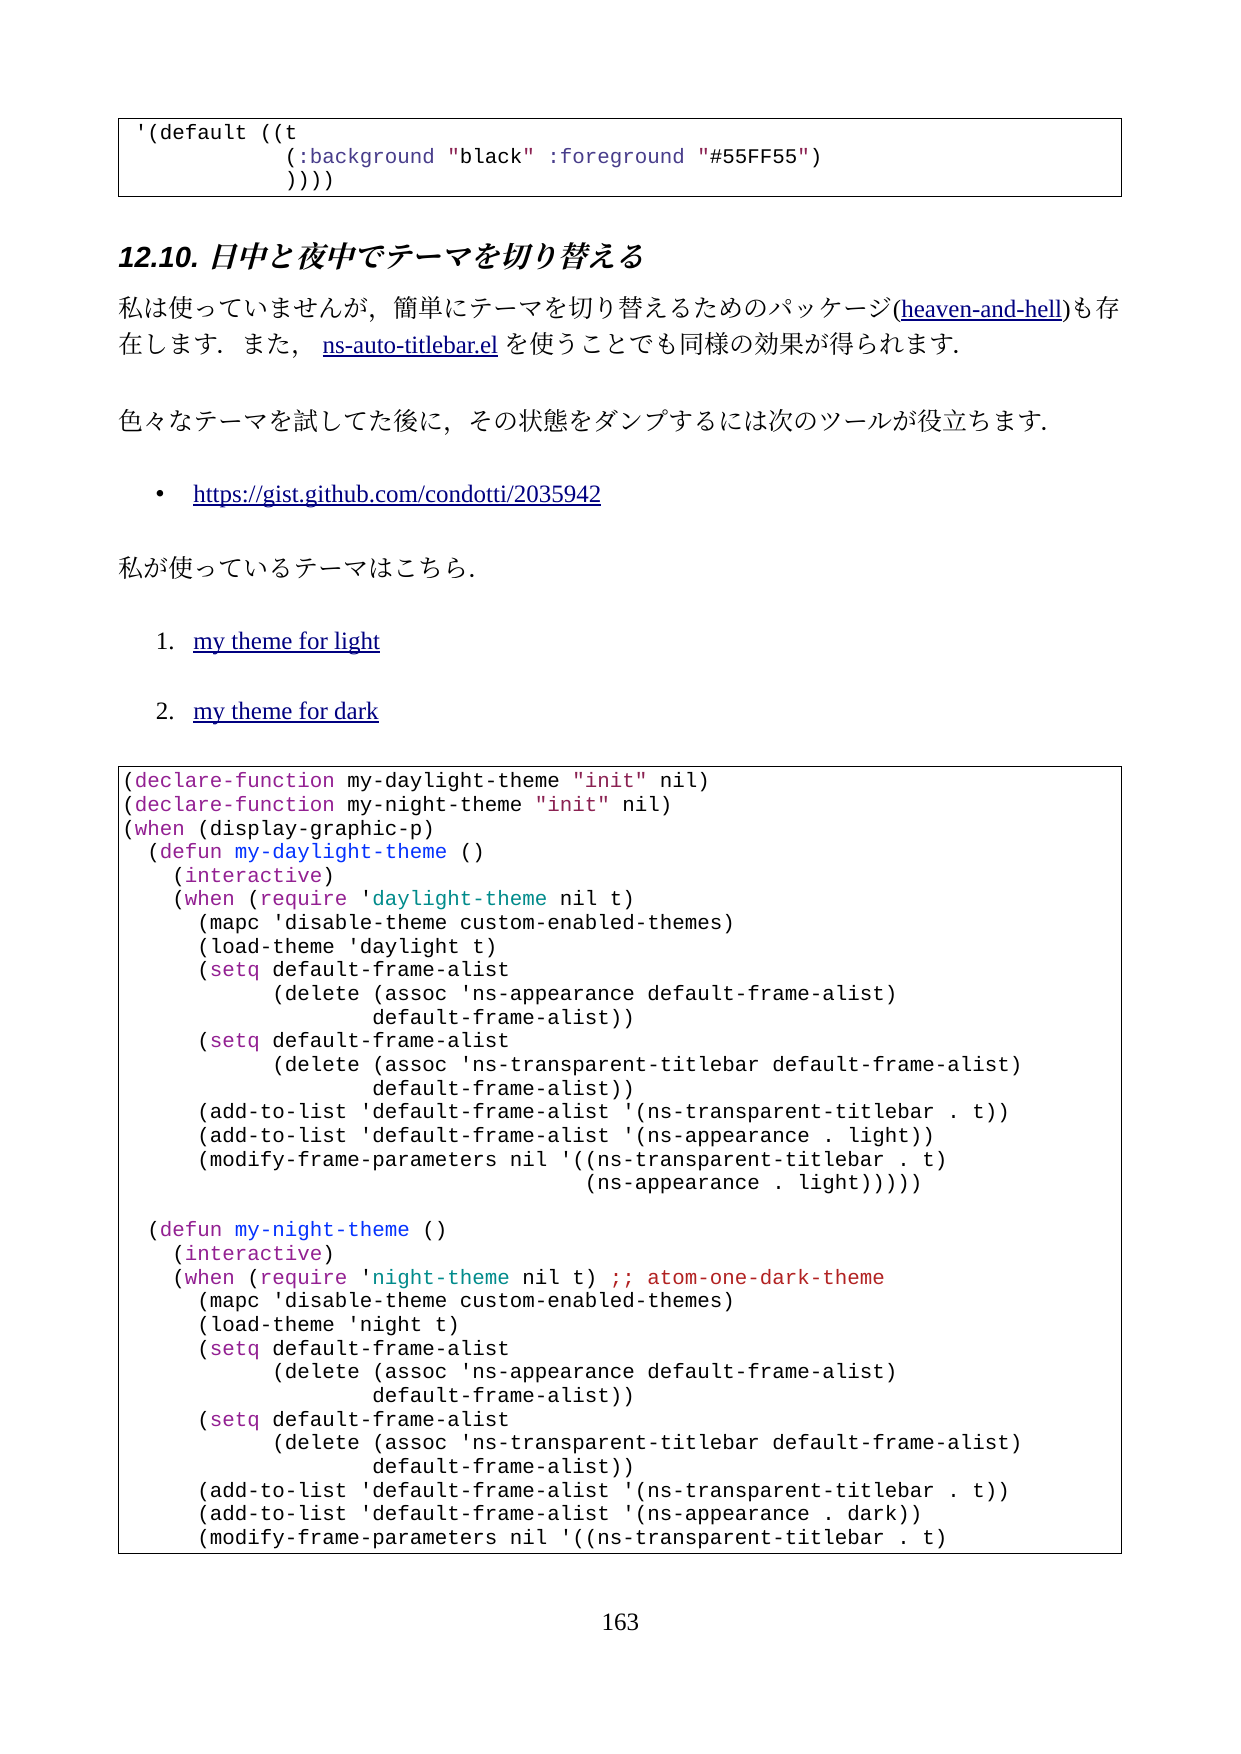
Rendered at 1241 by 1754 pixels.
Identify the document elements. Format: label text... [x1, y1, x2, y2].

text (add-to-list 'default-frame-alist '(ns-appearance . dark)) [119, 1499, 1121, 1523]
text 私は使っていませんが，簡単にテーマを切り替えるためのパッケージ(heaven-and-hell)も存在します．また， ns-auto-titlebar.el を使うことでも同様の効果が得られます． [118, 289, 1122, 389]
text (add-to-list 'default-frame-alist '(ns-appearance . light)) [119, 1121, 1121, 1144]
text (declare-function my-night-theme "init" nil) [119, 790, 1121, 813]
list https://gist.github.com/condotti/2035942 [156, 479, 1122, 537]
text (ns-appearance . light))))) [119, 1168, 1121, 1192]
text (modify-frame-parameters nil '((ns-transparent-titlebar . t) [119, 1523, 1121, 1553]
text (defun my-night-theme () [119, 1216, 1121, 1239]
text (setq default-frame-alist [119, 955, 1121, 979]
text (load-theme 'daylight t) [119, 932, 1121, 955]
text 私が使っているテーマはこちら． [118, 549, 1122, 614]
text (:background "black" :foreground "#55FF55") [119, 142, 1121, 165]
list my theme for light [156, 626, 1122, 684]
text (interactive) [119, 1239, 1121, 1263]
text (add-to-list 'default-frame-alist '(ns-transparent-titlebar . t)) [119, 1097, 1121, 1121]
text (when (display-graphic-p) [119, 813, 1121, 837]
text (interactive) [119, 861, 1121, 884]
text (defun my-daylight-theme () [119, 837, 1121, 861]
text )))) [119, 165, 1121, 196]
text 色々なテーマを試してた後に，その状態をダンプするには次のツールが役立ちます． [118, 402, 1122, 467]
text (when (require 'night-theme nil t) ;; atom-one-dark-theme [119, 1263, 1121, 1286]
text (delete (assoc 'ns-appearance default-frame-alist) [119, 979, 1121, 1003]
text (delete (assoc 'ns-transparent-titlebar default-frame-alist) [119, 1050, 1121, 1074]
text (setq default-frame-alist [119, 1405, 1121, 1428]
text (mapc 'disable-theme custom-enabled-themes) [119, 908, 1121, 932]
list my theme for dark [156, 696, 1122, 754]
text default-frame-alist)) [119, 1381, 1121, 1405]
text (declare-function my-daylight-theme "init" nil) [119, 767, 1121, 790]
text (add-to-list 'default-frame-alist '(ns-transparent-titlebar . t)) [119, 1476, 1121, 1499]
text (mapc 'disable-theme custom-enabled-themes) [119, 1286, 1121, 1310]
text '(default ((t [119, 119, 1121, 142]
text (delete (assoc 'ns-appearance default-frame-alist) [119, 1357, 1121, 1381]
text (setq default-frame-alist [119, 1026, 1121, 1050]
text (when (require 'daylight-theme nil t) [119, 884, 1121, 908]
text (load-theme 'night t) [119, 1310, 1121, 1334]
text (modify-frame-parameters nil '((ns-transparent-titlebar . t) [119, 1144, 1121, 1168]
text default-frame-alist)) [119, 1074, 1121, 1097]
text default-frame-alist)) [119, 1452, 1121, 1476]
text default-frame-alist)) [119, 1003, 1121, 1026]
subtitle 日中と夜中でテーマを切り替える [118, 234, 1122, 276]
text (setq default-frame-alist [119, 1334, 1121, 1357]
text (delete (assoc 'ns-transparent-titlebar default-frame-alist) [119, 1428, 1121, 1452]
